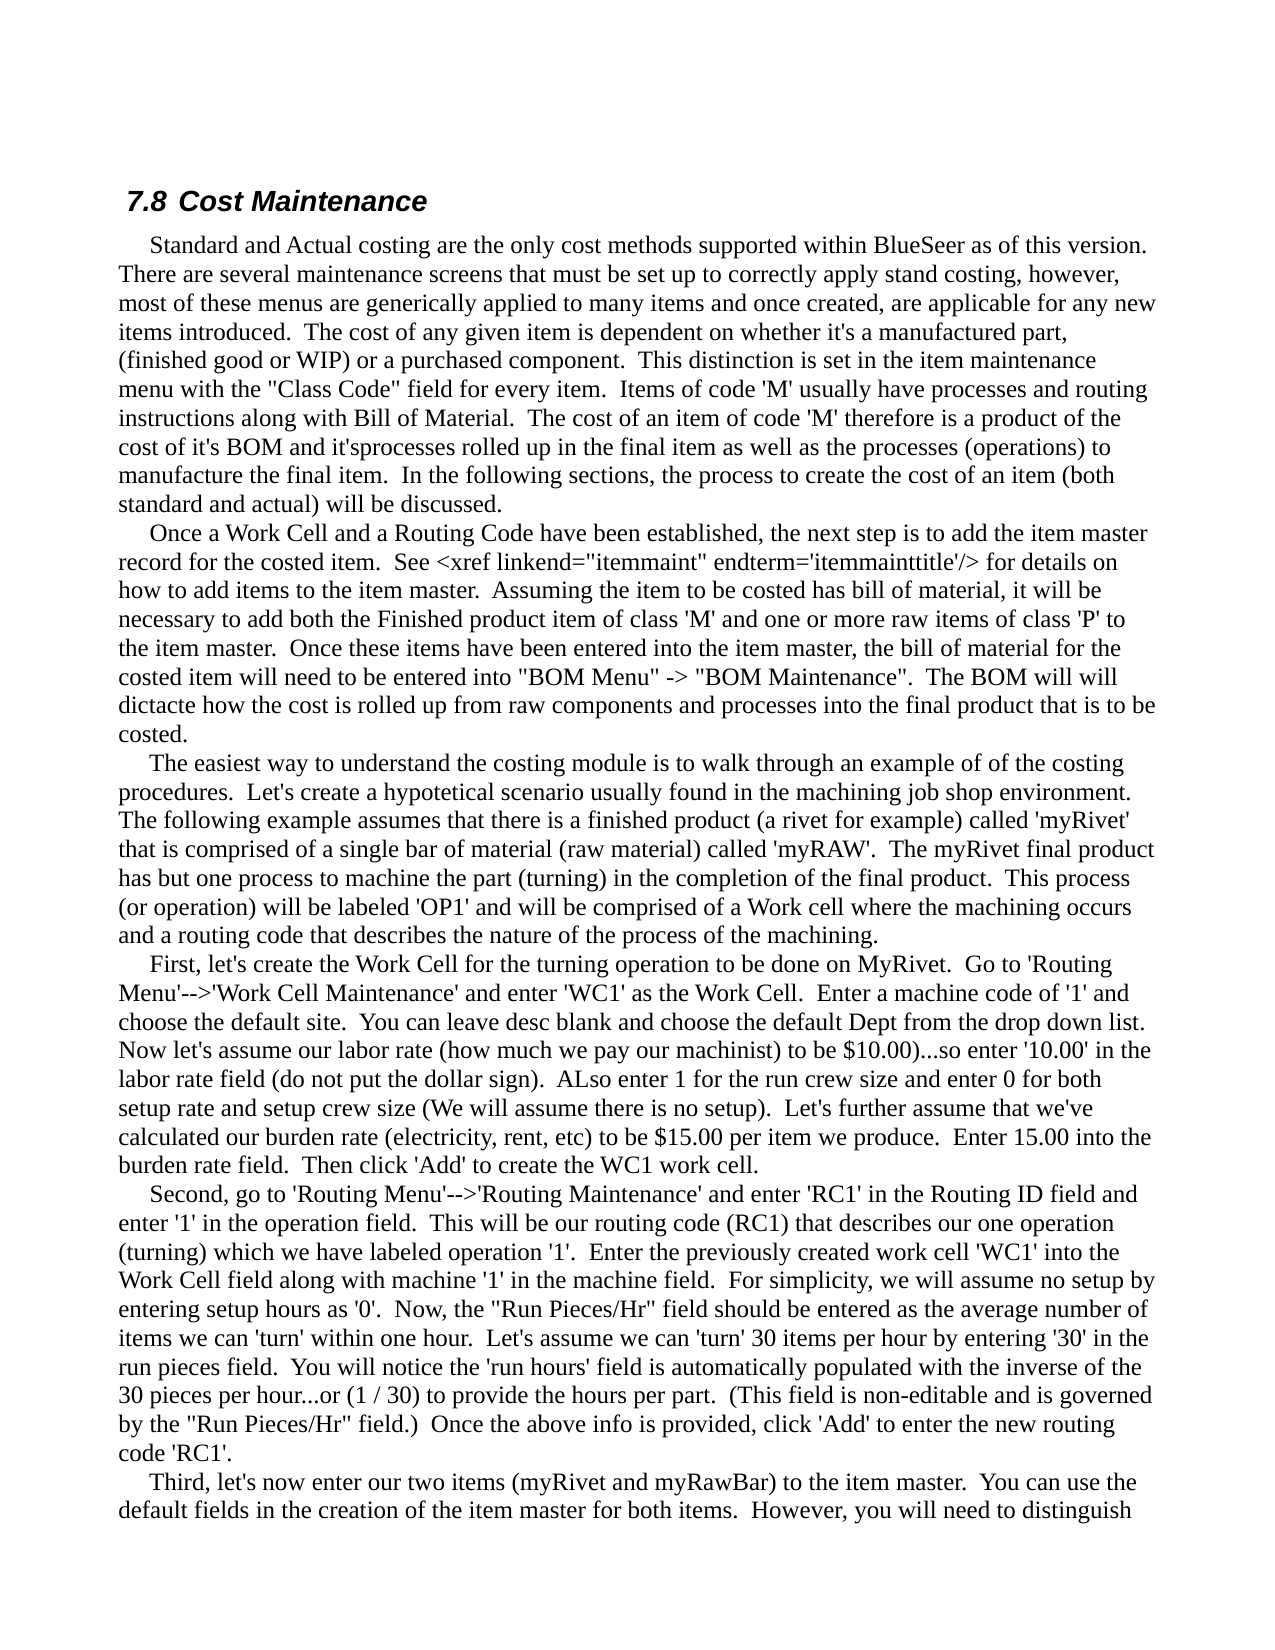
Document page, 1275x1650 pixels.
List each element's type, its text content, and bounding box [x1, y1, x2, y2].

text The easiest way to understand the costing module is to walk through an example of of the costing procedures. Let's create a hypotetical scenario usually found in the machining job shop environment. The following example assumes that there is a finished product (a rivet for example) called 'myRivet' that is comprised of a single bar of material (raw material) called 'myRAW'. The myRivet final product has but one process to machine the part (turning) in the completion of the final product. This process (or operation) will be labeled 'OP1' and will be comprised of a Work cell where the machining occurs and a routing code that describes the nature of the process of the machining. [118, 748, 1157, 949]
text Standard and Actual costing are the only cost methods supported within BlueSeer as of this version. There are several maintenance screens that must be set up to correctly apply stand costing, however, most of these menus are generically applied to many items and once created, are applicable for any new items introduced. The cost of any given item is dependent on whether it's a manufactured part, (finished good or WIP) or a purchased component. This distinction is set in the item maintenance menu with the "Class Code" field for every item. Items of code 'M' usually have processes and routing instructions along with Bill of Material. The cost of an item of code 'M' therefore is a product of the cost of it's BOM and it'sprocesses rolled up in the final item as well as the processes (operations) to manufacture the final item. In the following sections, the process to create the cost of an item (both standard and actual) will be discussed. [118, 230, 1157, 518]
text Second, go to 'Routing Menu'-->'Routing Maintenance' and enter 'RC1' in the Routing ID field and enter '1' in the operation field. This will be our routing code (RC1) that describes our one operation (turning) which we have labeled operation '1'. Enter the previously created work cell 'WC1' into the Work Cell field along with machine '1' in the machine field. For simplicity, we will assume no setup by entering setup hours as '0'. Now, the "Run Pieces/Hr" field should be entered as the average number of items we can 'turn' within one hour. Let's assume we can 'turn' 30 items per hour by entering '30' in the run pieces field. You will notice the 'run hours' field is automatically populated with the inverse of the 30 pieces per hour...or (1 / 30) to provide the hours per part. (This field is non-editable and is governed by the "Run Pieces/Hr" field.) Once the above info is provided, click 'Add' to enter the new routing code 'RC1'. [118, 1179, 1157, 1467]
subtitle Cost Maintenance [118, 184, 1157, 218]
text Third, let's now enter our two items (myRivet and myRawBar) to the item master. You can use the default fields in the creation of the item master for both items. However, you will need to distinguish [118, 1467, 1157, 1524]
text First, let's create the Work Cell for the turning operation to be done on MyRivet. Go to 'Routing Menu'-->'Work Cell Maintenance' and enter 'WC1' as the Work Cell. Enter a machine code of '1' and choose the default site. You can leave desc blank and choose the default Dept from the drop down list. Now let's assume our labor rate (how much we pay our machinist) to be $10.00)...so enter '10.00' in the labor rate field (do not put the dollar sign). ALso enter 1 for the run crew size and enter 0 for both setup rate and setup crew size (We will assume there is no setup). Let's further assume that we've calculated our burden rate (electricity, rent, etc) to be $15.00 per item we produce. Enter 15.00 into the burden rate field. Then click 'Add' to create the WC1 work cell. [118, 949, 1157, 1179]
text Once a Work Cell and a Routing Code have been established, the next step is to add the item master record for the costed item. See <xref linkend="itemmaint" endterm='itemmainttitle'/> for details on how to add items to the item master. Assuming the item to be costed has bill of material, it will be necessary to add both the Finished product item of class 'M' and one or more raw items of class 'P' to the item master. Once these items have been entered into the item master, the bill of material for the costed item will need to be entered into "BOM Menu" -> "BOM Maintenance". The BOM will will dictacte how the cost is rolled up from raw components and processes into the final product that is to be costed. [118, 518, 1157, 748]
